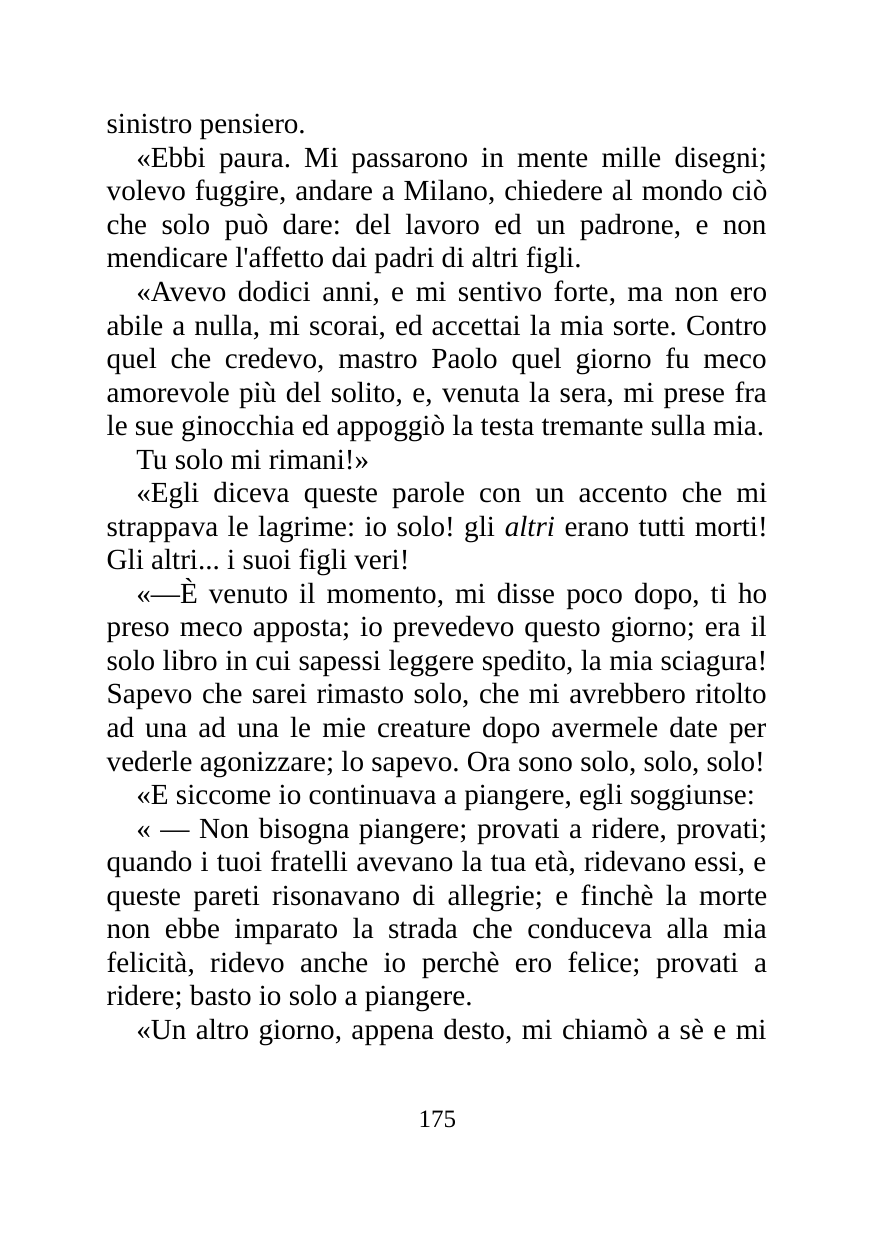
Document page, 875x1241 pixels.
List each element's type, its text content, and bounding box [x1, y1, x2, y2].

text «Un altro giorno, appena desto, mi chiamò a sè e mi [106, 1012, 768, 1046]
text « — Non bisogna piangere; provati a ridere, provati; quando i tuoi fratelli avevano la tua età, ridevano essi, e queste pareti risonavano di allegrie; e finchè la morte non ebbe imparato la strada che conduceva alla mia felicità, ridevo anche io perchè ero felice; provati a ridere; basto io solo a piangere. [106, 811, 768, 1012]
text «Ebbi paura. Mi passarono in mente mille disegni; volevo fuggire, andare a Milano, chiedere al mondo ciò che solo può dare: del lavoro ed un padrone, e non mendicare l'affetto dai padri di altri figli. [106, 140, 768, 274]
text «E siccome io continuava a piangere, egli soggiunse: [106, 777, 768, 811]
text «Egli diceva queste parole con un accento che mi strappava le lagrime: io solo! gli altri erano tutti morti! Gli altri... i suoi figli veri! [106, 475, 768, 576]
text Tu solo mi rimani!» [106, 442, 768, 475]
text «Avevo dodici anni, e mi sentivo forte, ma non ero abile a nulla, mi scorai, ed accettai la mia sorte. Contro quel che credevo, mastro Paolo quel giorno fu meco amorevole più del solito, e, venuta la sera, mi prese fra le sue ginocchia ed appoggiò la testa tremante sulla mia. [106, 274, 768, 442]
text «—È venuto il momento, mi disse poco dopo, ti ho preso meco apposta; io prevedevo questo giorno; era il solo libro in cui sapessi leggere spedito, la mia sciagura! Sapevo che sarei rimasto solo, che mi avrebbero ritolto ad una ad una le mie creature dopo avermele date per vederle agonizzare; lo sapevo. Ora sono solo, solo, solo! [106, 576, 768, 777]
text sinistro pensiero. [106, 106, 768, 140]
